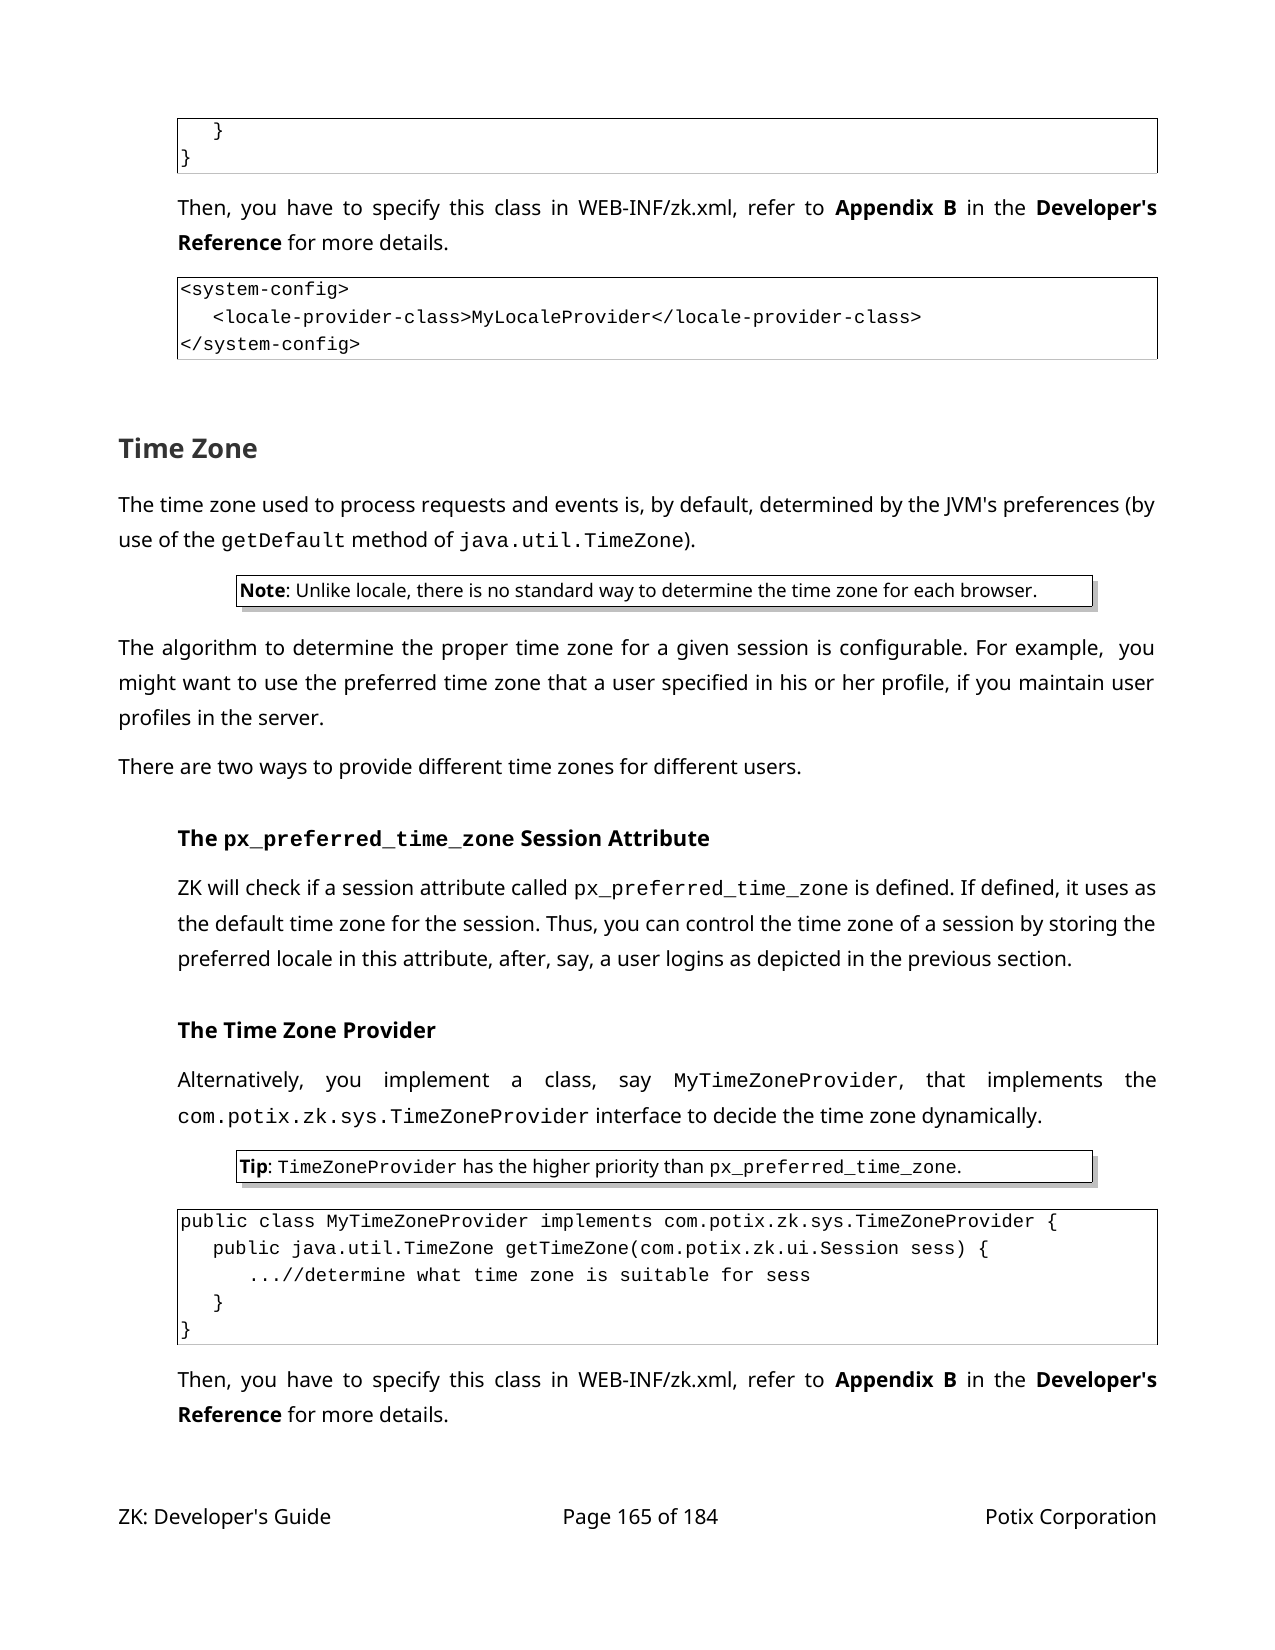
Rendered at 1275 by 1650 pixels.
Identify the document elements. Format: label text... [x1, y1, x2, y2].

subtitle Time Zone [118, 430, 1157, 467]
text The time zone used to process requests and events is, by default, determined by the JVM's preferences (by use of the getDefault method of java.util.TimeZone). [118, 490, 1157, 554]
text Tip: TimeZoneProvider has the higher priority than px_preferred_time_zone. [237, 1151, 1092, 1182]
subtitle The px_preferred_time_zone Session Attribute [177, 823, 1157, 853]
text } [178, 145, 1157, 173]
text </system-config> [178, 332, 1157, 359]
text There are two ways to provide different time zones for different users. [118, 752, 1157, 780]
text ...//determine what time zone is suitable for sess [178, 1263, 1157, 1287]
text } [178, 1290, 1157, 1314]
text <locale-provider-class>MyLocaleProvider</locale-provider-class> [178, 304, 1157, 329]
text Then, you have to specify this class in WEB-INF/zk.xml, refer to Appendix B in the Developer's Reference for more details. [177, 193, 1157, 257]
text Note: Unlike locale, there is no standard way to determine the time zone for each browser. [237, 576, 1092, 606]
subtitle The Time Zone Provider [177, 1015, 1157, 1045]
text Then, you have to specify this class in WEB-INF/zk.xml, refer to Appendix B in the Developer's Reference for more details. [177, 1365, 1157, 1429]
text public java.util.TimeZone getTimeZone(com.potix.zk.ui.Session sess) { [178, 1236, 1157, 1260]
text Alternatively, you implement a class, say MyTimeZoneProvider, that implements the com.potix.zk.sys.TimeZoneProvider interface to decide the time zone dynamically. [177, 1066, 1157, 1129]
text } [178, 119, 1157, 142]
text } [178, 1317, 1157, 1344]
text public class MyTimeZoneProvider implements com.potix.zk.sys.TimeZoneProvider { [178, 1210, 1157, 1233]
text The algorithm to determine the proper time zone for a given session is configurable. For example, you might want to use the preferred time zone that a user specified in his or her profile, if you maintain user profiles in the server. [118, 633, 1157, 731]
text <system-config> [178, 278, 1157, 302]
text ZK will check if a session attribute called px_preferred_time_zone is defined. If defined, it uses as the default time zone for the session. Thus, you can control the time zone of a session by storing the preferred locale in this attribute, after, say, a user logins as depicted in the previous section. [177, 873, 1157, 972]
